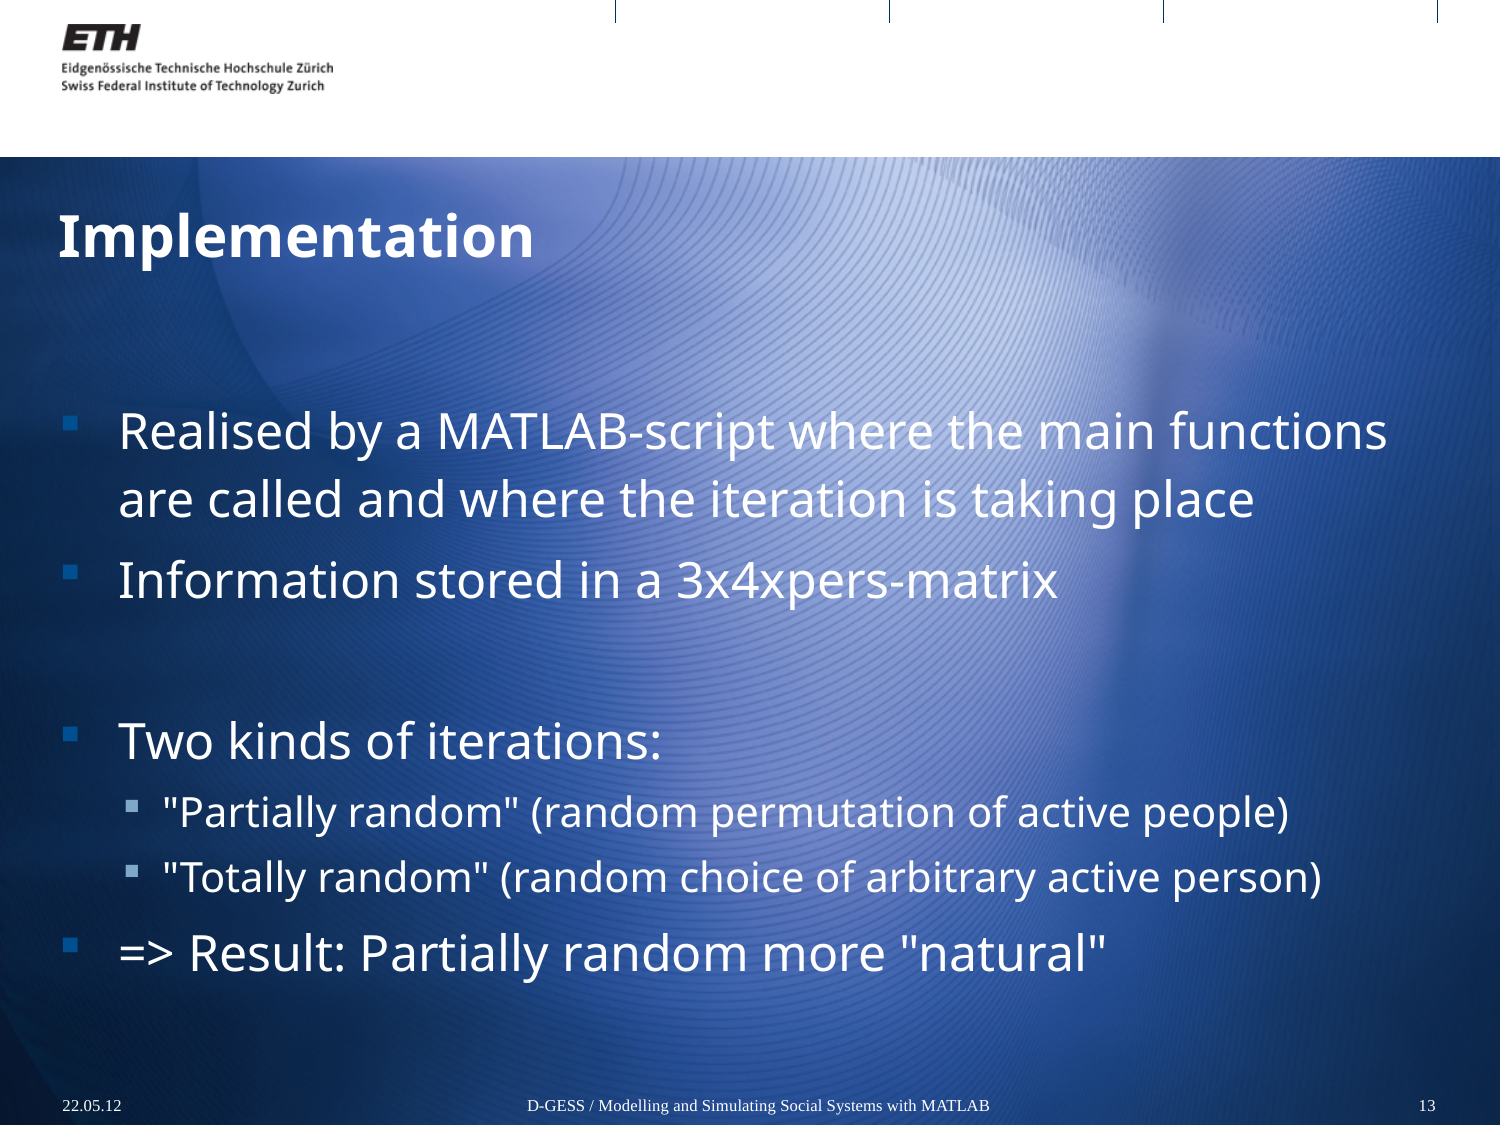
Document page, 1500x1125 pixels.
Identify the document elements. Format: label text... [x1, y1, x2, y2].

picture [0, 157, 1500, 1125]
picture [62, 24, 333, 94]
list [59, 395, 1426, 1018]
title Implementation [59, 194, 1409, 383]
